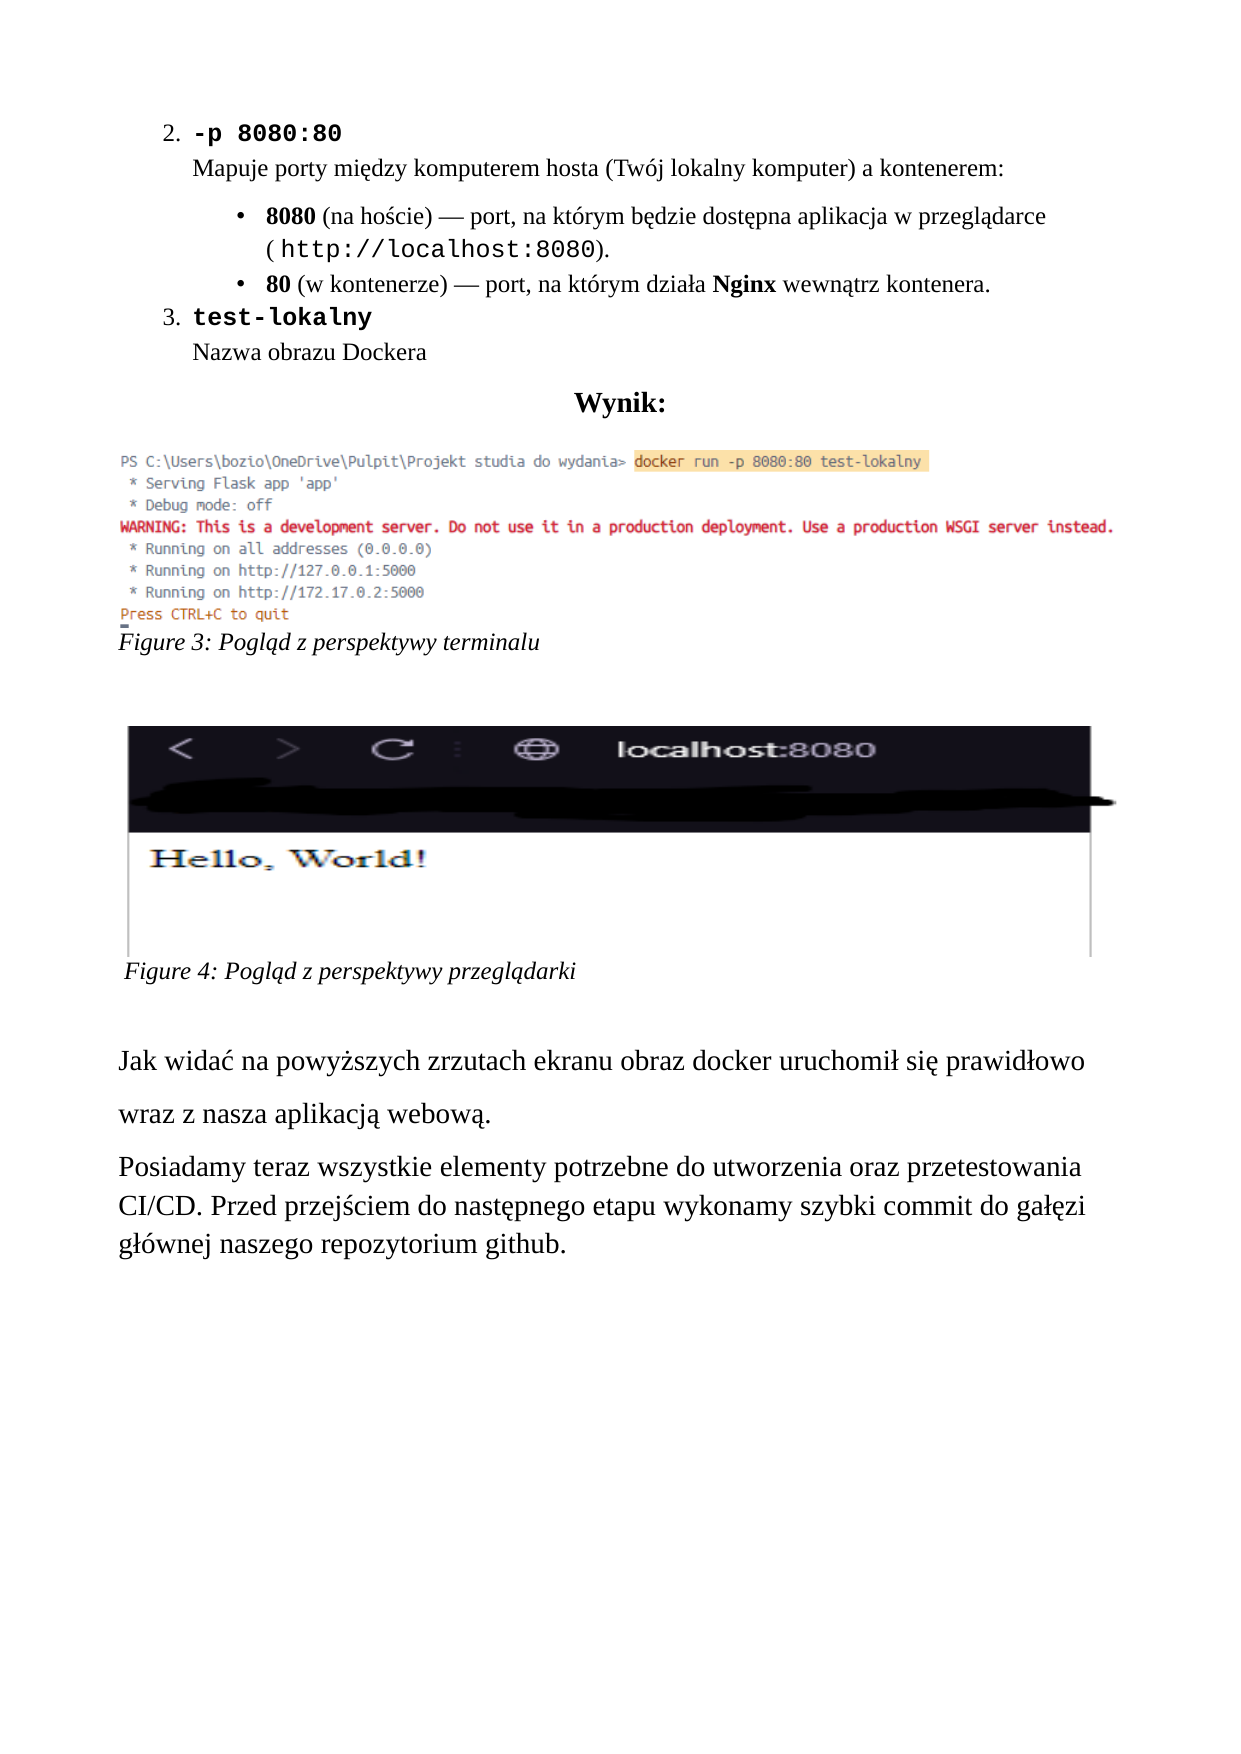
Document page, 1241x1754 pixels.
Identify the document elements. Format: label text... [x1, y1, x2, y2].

list ( http://localhost:8080). [236, 234, 1122, 265]
text Jak widać na powyższych zrzutach ekranu obraz docker uruchomił się prawidłowo [118, 1043, 1122, 1077]
text Figure 3: Pogląd z perspektywy terminalu [118, 628, 1122, 656]
list -p 8080:80 Mapuje porty między komputerem hosta (Twój lokalny komputer) a kontenerem: [162, 118, 1122, 182]
text Figure 4: Pogląd z perspektywy przeglądarki [124, 957, 1116, 985]
picture [118, 450, 1123, 628]
list 80 (w kontenerze) — port, na którym działa Nginx wewnątrz kontenera. [236, 269, 1122, 298]
text Posiadamy teraz wszystkie elementy potrzebne do utworzenia oraz przetestowania CI/CD. Przed przejściem do następnego etapu wykonamy szybki commit do gałęzi głównej naszego repozytorium github. [118, 1149, 1122, 1260]
list 8080 (na hoście) — port, na którym będzie dostępna aplikacja w przeglądarce [236, 201, 1122, 229]
text Wynik: [118, 385, 1122, 418]
list test-lokalny Nazwa obrazu Dockera [162, 302, 1122, 366]
picture [123, 726, 1117, 957]
text wraz z nasza aplikacją webową. [118, 1096, 1122, 1130]
